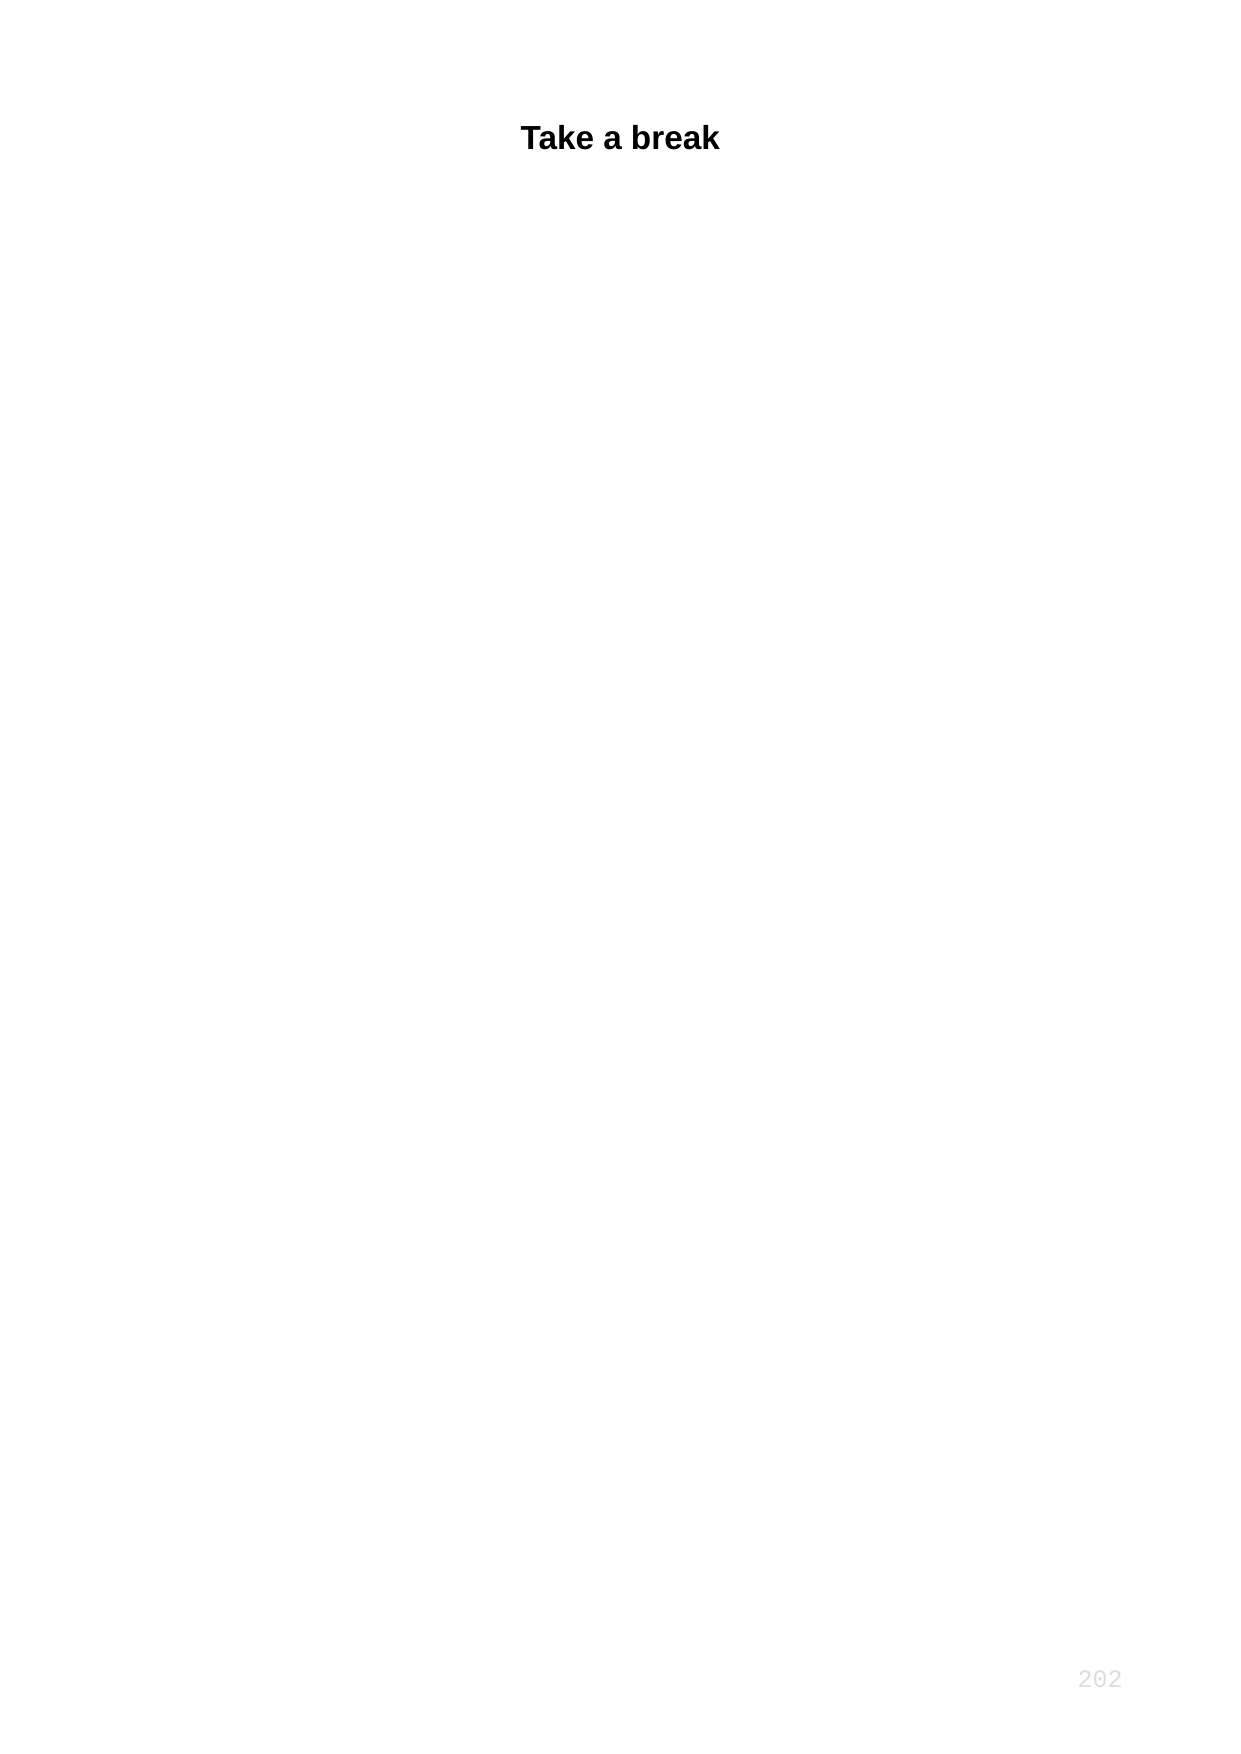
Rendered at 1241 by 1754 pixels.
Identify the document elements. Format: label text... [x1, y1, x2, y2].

text Take a break [118, 118, 1122, 157]
